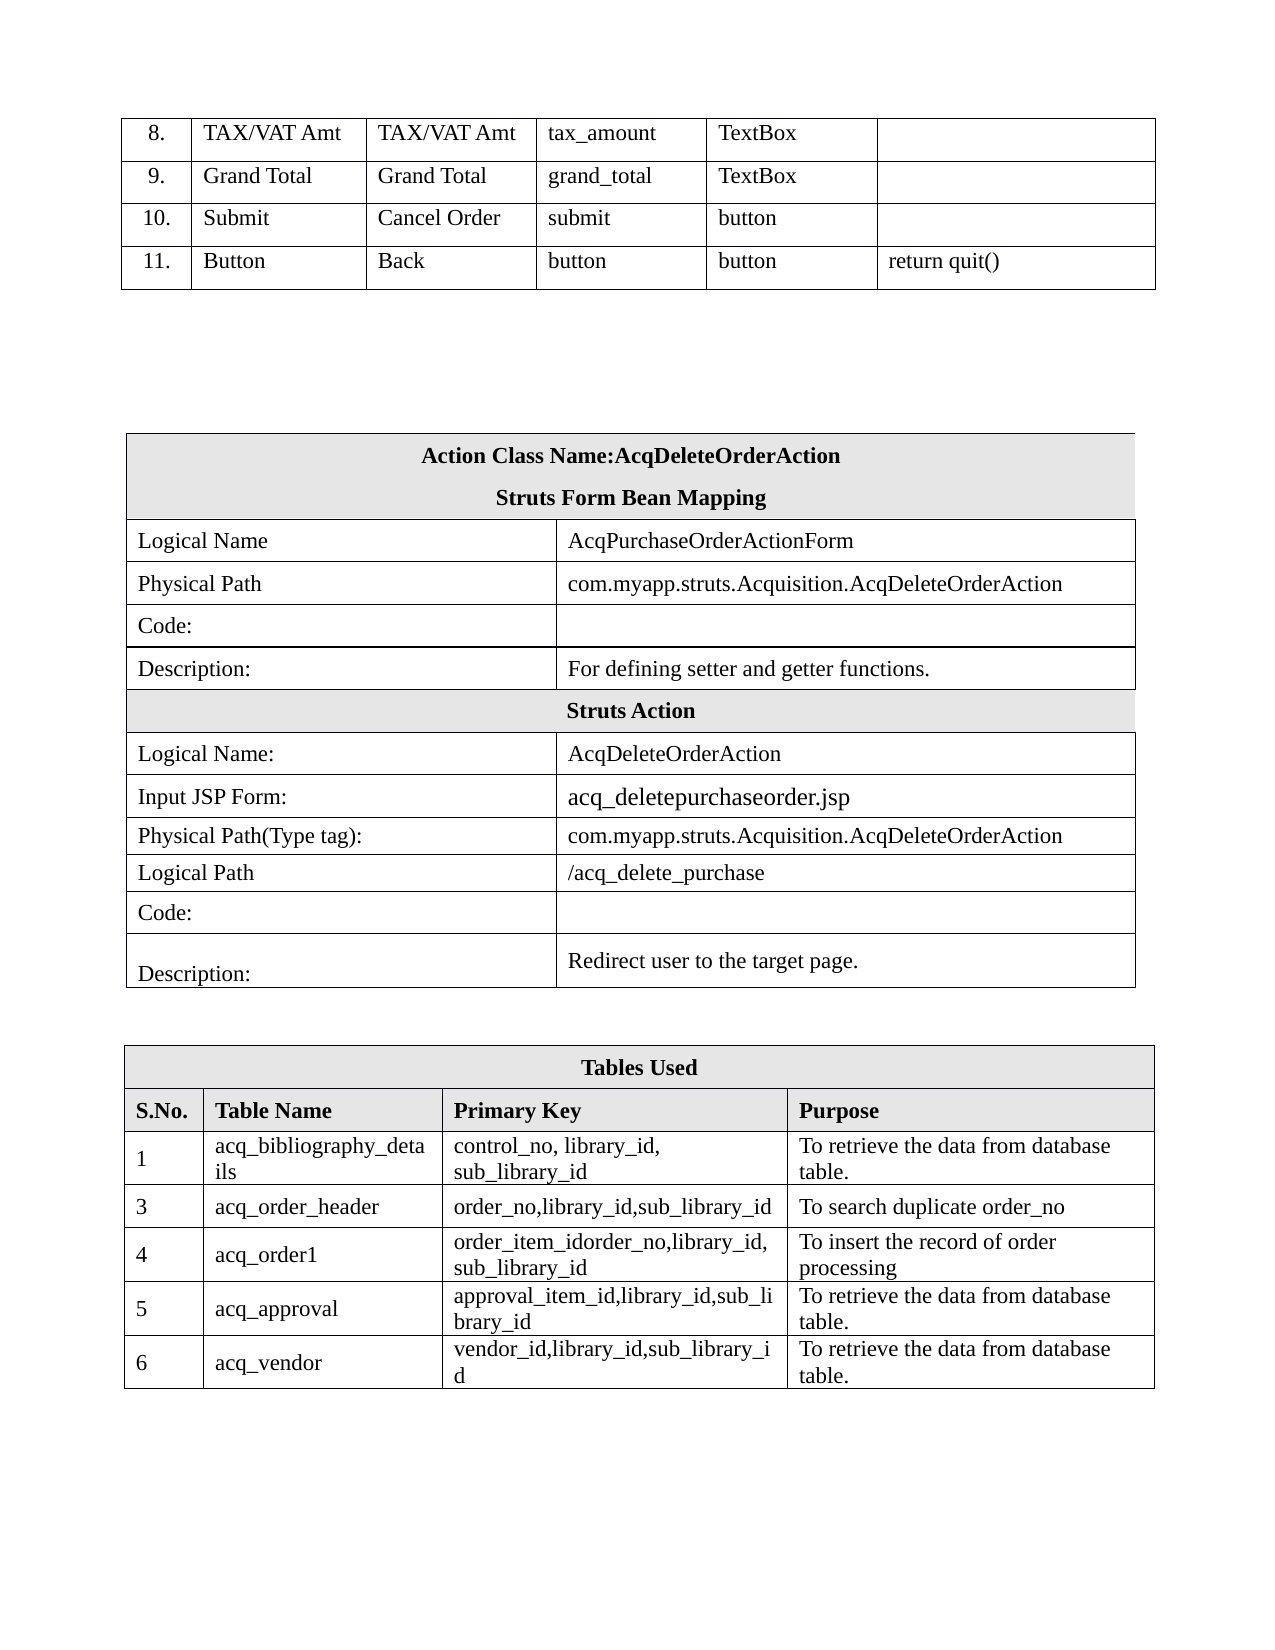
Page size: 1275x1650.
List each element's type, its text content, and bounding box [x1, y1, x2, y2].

table_cell [557, 605, 1135, 646]
table_cell Physical Path [127, 562, 556, 604]
table_cell 3 [125, 1185, 203, 1227]
table_cell return quit() [878, 247, 1155, 288]
table_cell To retrieve the data from database table. [788, 1132, 1154, 1184]
table_cell Physical Path(Type tag): [127, 818, 556, 854]
table_cell TAX/VAT Amt [367, 119, 536, 161]
table_cell acq_order1 [204, 1228, 442, 1281]
table_cell S.No. [125, 1089, 203, 1131]
table_cell [878, 119, 1155, 161]
table_cell To retrieve the data from database table. [788, 1336, 1154, 1388]
table_cell To retrieve the data from database table. [788, 1282, 1154, 1334]
table_cell AcqDeleteOrderAction [557, 733, 1135, 774]
table_cell Code: [127, 892, 556, 933]
table_cell com.myapp.struts.Acquisition.AcqDeleteOrderAction [557, 562, 1135, 604]
table_header Tables Used [125, 1046, 1154, 1088]
table_cell Code: [127, 605, 556, 646]
table_cell 1 [125, 1132, 203, 1184]
table_cell To insert the record of order processing [788, 1228, 1154, 1281]
table_cell acq_order_header [204, 1185, 442, 1227]
table_cell submit [537, 204, 706, 246]
table_cell [557, 892, 1135, 933]
table_cell 11. [122, 247, 191, 288]
table_cell Table Name [204, 1089, 442, 1131]
table_cell order_item_idorder_no,library_id,sub_library_id [443, 1228, 787, 1281]
table_cell Redirect user to the target page. [557, 934, 1135, 987]
table_cell acq_deletepurchaseorder.jsp [557, 775, 1135, 817]
table_cell TAX/VAT Amt [192, 119, 366, 161]
table_cell control_no, library_id, sub_library_id [443, 1132, 787, 1184]
table_cell Grand Total [367, 162, 536, 203]
table_cell 9. [122, 162, 191, 203]
table_cell Description: [127, 648, 556, 689]
table_cell Logical Name: [127, 733, 556, 774]
table_cell For defining setter and getter functions. [557, 648, 1135, 689]
table_cell grand_total [537, 162, 706, 203]
table_cell vendor_id,library_id,sub_library_id [443, 1336, 787, 1388]
table_cell Cancel Order [367, 204, 536, 246]
table_cell Back [367, 247, 536, 288]
table_cell Grand Total [192, 162, 366, 203]
table_cell 6 [125, 1336, 203, 1388]
table_cell /acq_delete_purchase [557, 855, 1135, 891]
table_cell Struts Action [127, 690, 1135, 732]
table_cell Button [192, 247, 366, 288]
table_cell button [537, 247, 706, 288]
table_cell Description: [127, 934, 556, 987]
table_cell TextBox [707, 162, 877, 203]
table_cell TextBox [707, 119, 877, 161]
table_cell approval_item_id,library_id,sub_library_id [443, 1282, 787, 1334]
table_cell Struts Form Bean Mapping [127, 476, 1135, 518]
table_cell acq_approval [204, 1282, 442, 1334]
table_cell com.myapp.struts.Acquisition.AcqDeleteOrderAction [557, 818, 1135, 854]
table_cell tax_amount [537, 119, 706, 161]
table_cell acq_vendor [204, 1336, 442, 1388]
table_cell button [707, 247, 877, 288]
table_cell Input JSP Form: [127, 775, 556, 817]
table_cell order_no,library_id,sub_library_id [443, 1185, 787, 1227]
table_cell 10. [122, 204, 191, 246]
table_cell acq_bibliography_details [204, 1132, 442, 1184]
table_cell Logical Path [127, 855, 556, 891]
table_cell Logical Name [127, 520, 556, 561]
table_cell Purpose [788, 1089, 1154, 1131]
table_cell Submit [192, 204, 366, 246]
table_cell [878, 204, 1155, 246]
table_cell 4 [125, 1228, 203, 1281]
table_cell 8. [122, 119, 191, 161]
table_cell 5 [125, 1282, 203, 1334]
table_header Action Class Name:AcqDeleteOrderAction [127, 434, 1135, 476]
table_cell To search duplicate order_no [788, 1185, 1154, 1227]
table_cell Primary Key [443, 1089, 787, 1131]
table_cell [878, 162, 1155, 203]
table_cell button [707, 204, 877, 246]
table_cell AcqPurchaseOrderActionForm [557, 520, 1135, 561]
